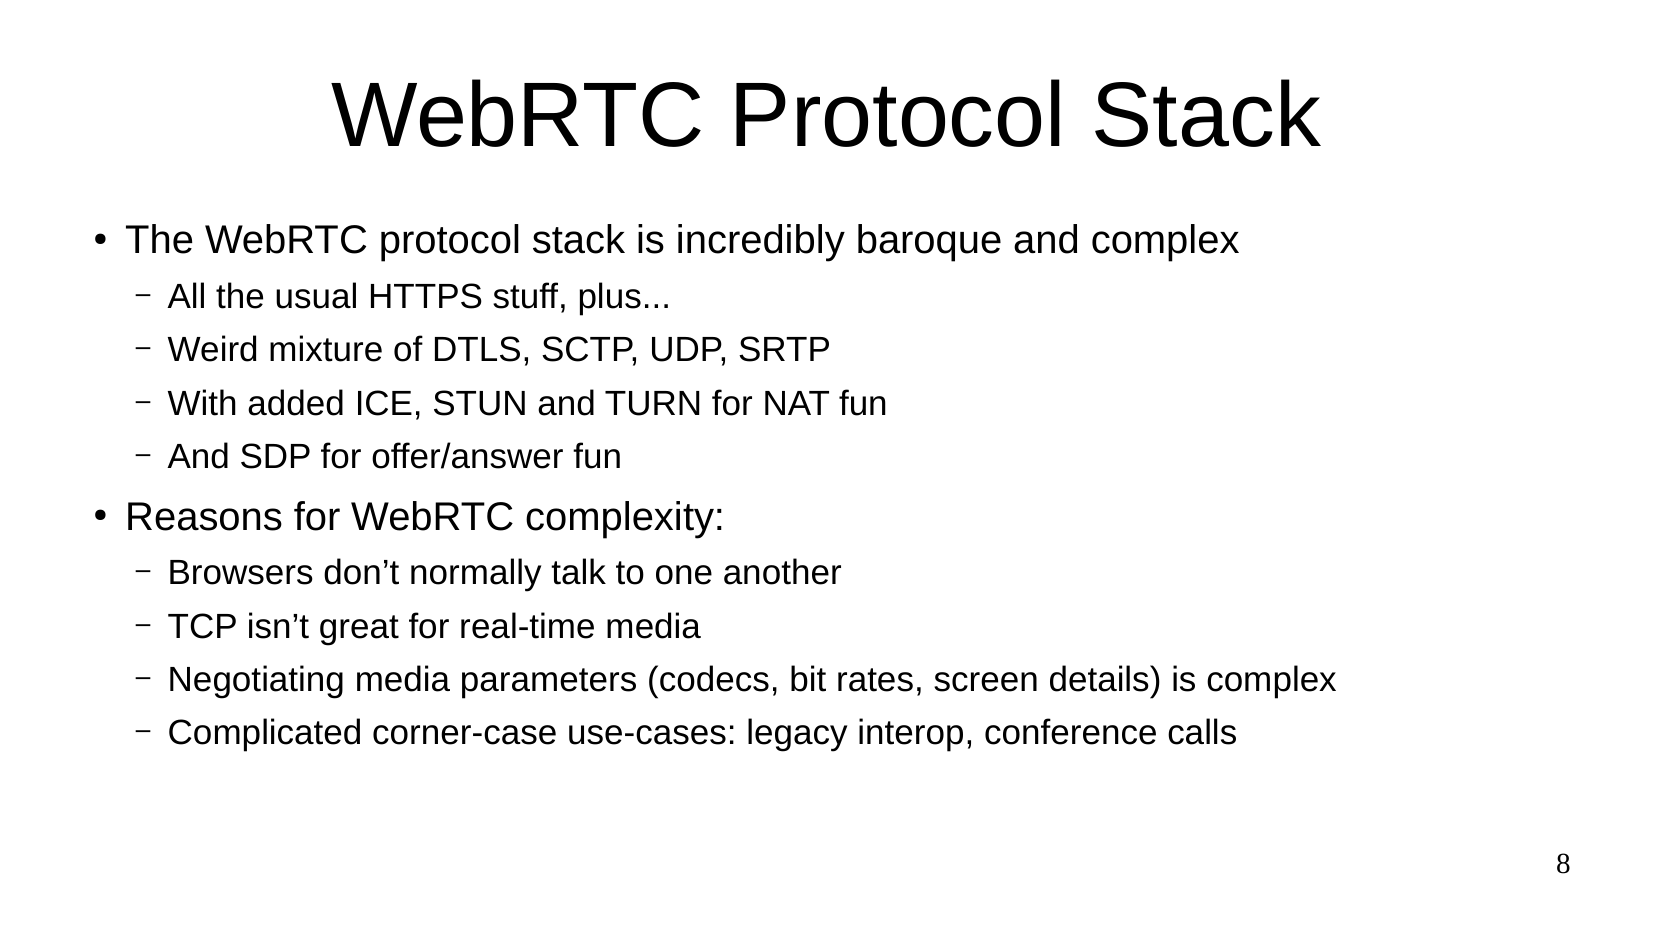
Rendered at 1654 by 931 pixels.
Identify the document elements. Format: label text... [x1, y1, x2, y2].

list The WebRTC protocol stack is incredibly baroque and complex All the usual HTTPS stuff, plus... Weird mixture of DTLS, SCTP, UDP, SRTP With added ICE, STUN and TURN for NAT fun And SDP for offer/answer fun Reasons for WebRTC complexity: Browsers don’t normally talk to one another TCP isn’t great for real-time media Negotiating media parameters (codecs, bit rates, screen details) is complex Complicated corner-case use-cases: legacy interop, conference calls [82, 217, 1571, 758]
title WebRTC Protocol Stack [82, 37, 1571, 193]
